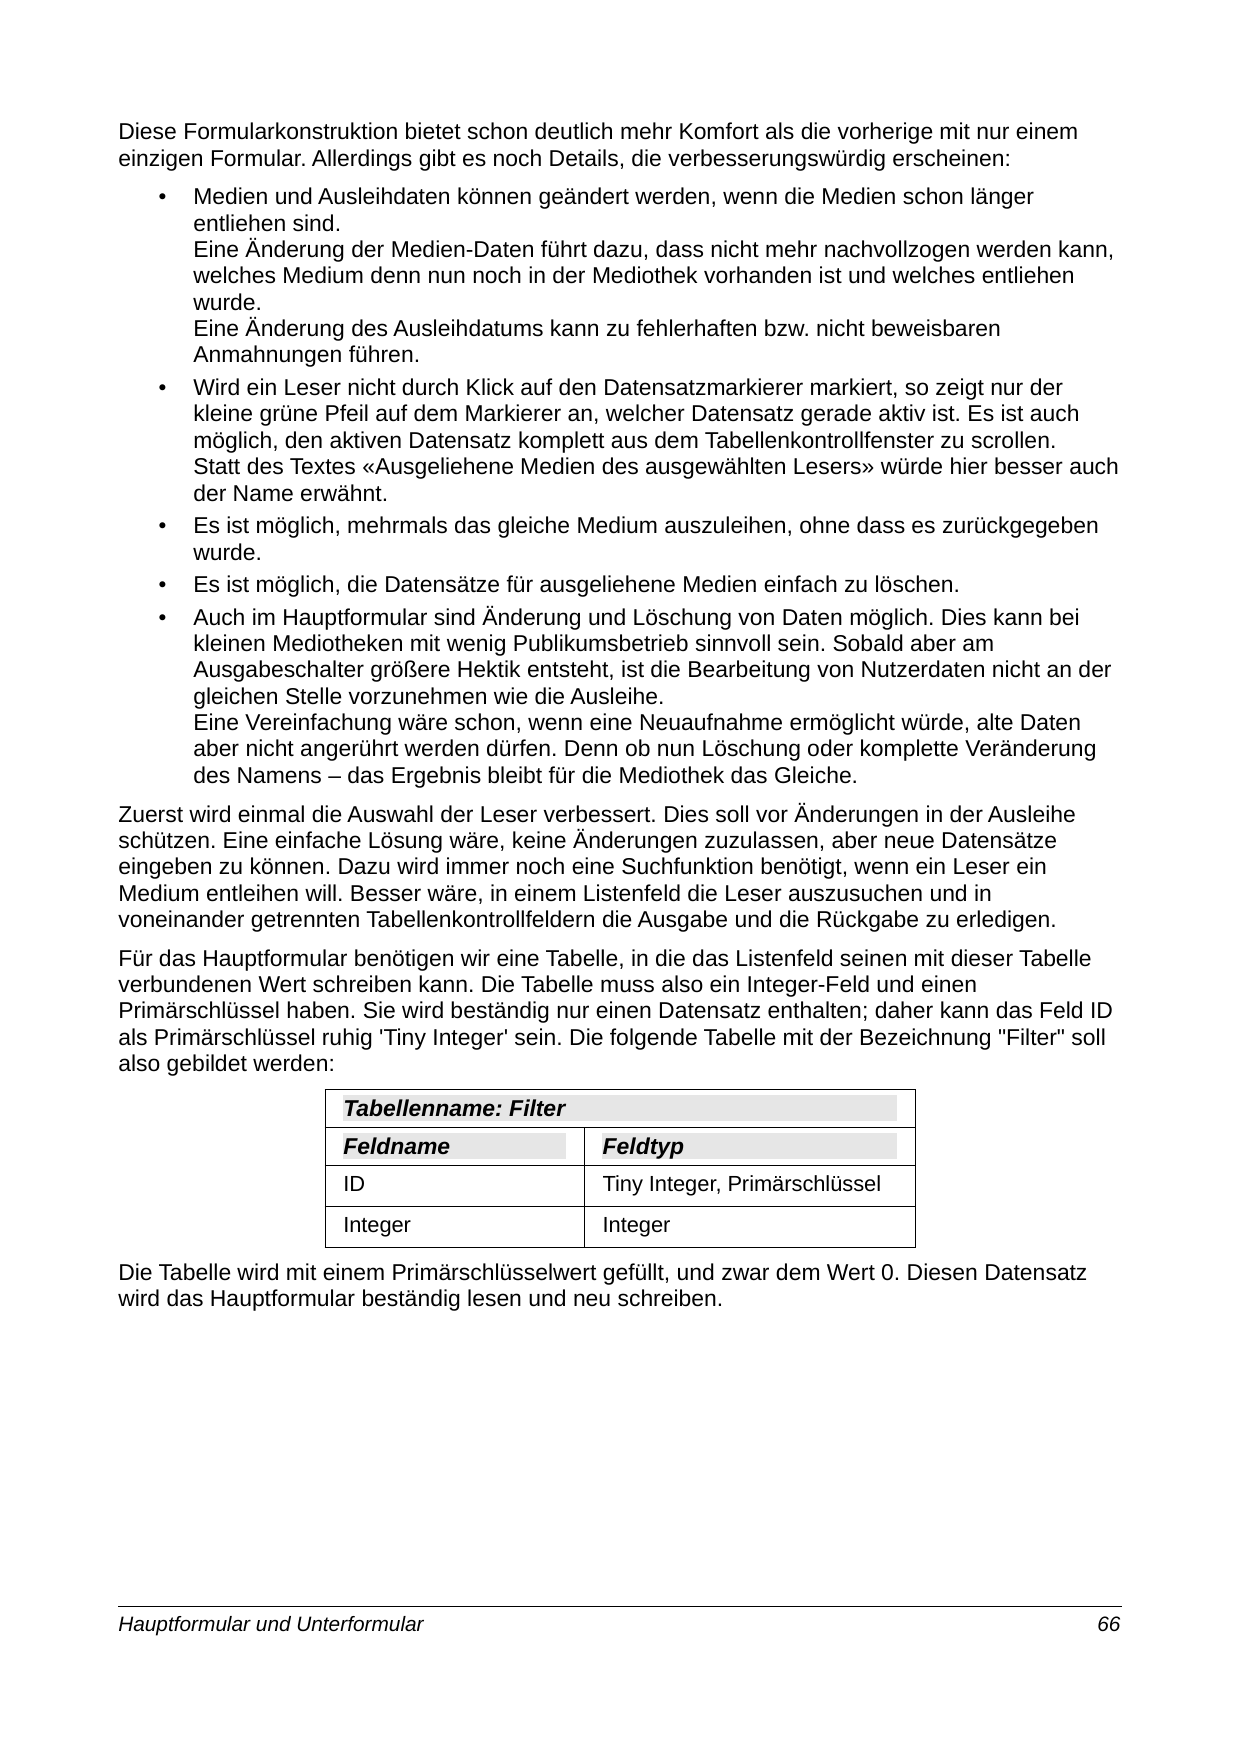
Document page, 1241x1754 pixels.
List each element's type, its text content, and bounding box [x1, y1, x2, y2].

table_cell Feldname [326, 1128, 584, 1165]
table_cell Integer [326, 1207, 584, 1247]
text Diese Formularkonstruktion bietet schon deutlich mehr Komfort als die vorherige mit nur einem einzigen Formular. Allerdings gibt es noch Details, die verbesserungswürdig erscheinen: [118, 118, 1122, 171]
list Es ist möglich, die Datensätze für ausgeliehene Medien einfach zu löschen. [156, 571, 1122, 597]
text Für das Hauptformular benötigen wir eine Tabelle, in die das Listenfeld seinen mit dieser Tabelle verbundenen Wert schreiben kann. Die Tabelle muss also ein Integer-Feld und einen Primärschlüssel haben. Sie wird beständig nur einen Datensatz enthalten; daher kann das Feld ID als Primärschlüssel ruhig 'Tiny Integer' sein. Die folgende Tabelle mit der Bezeichnung "Filter" soll also gebildet werden: [118, 945, 1122, 1077]
text Zuerst wird einmal die Auswahl der Leser verbessert. Dies soll vor Änderungen in der Ausleihe schützen. Eine einfache Lösung wäre, keine Änderungen zuzulassen, aber neue Datensätze eingeben zu können. Dazu wird immer noch eine Suchfunktion benötigt, wenn ein Leser ein Medium entleihen will. Besser wäre, in einem Listenfeld die Leser auszusuchen und in voneinander getrennten Tabellenkontrollfeldern die Ausgabe und die Rückgabe zu erledigen. [118, 801, 1122, 932]
table_cell Integer [585, 1207, 915, 1247]
text Die Tabelle wird mit einem Primärschlüsselwert gefüllt, und zwar dem Wert 0. Diesen Datensatz wird das Hauptformular beständig lesen und neu schreiben. [118, 1258, 1122, 1311]
list Wird ein Leser nicht durch Klick auf den Datensatzmarkierer markiert, so zeigt nur der kleine grüne Pfeil auf dem Markierer an, welcher Datensatz gerade aktiv ist. Es ist auch möglich, den aktiven Datensatz komplett aus dem Tabellenkontrollfenster zu scrollen. Statt des Textes «Ausgeliehene Medien des ausgewählten Lesers» würde hier besser auch der Name erwähnt. [156, 374, 1122, 506]
table_cell ID [326, 1166, 584, 1206]
table_cell Tiny Integer, Primärschlüssel [585, 1166, 915, 1206]
list Auch im Hauptformular sind Änderung und Löschung von Daten möglich. Dies kann bei kleinen Mediotheken mit wenig Publikumsbetrieb sinnvoll sein. Sobald aber am Ausgabeschalter größere Hektik entsteht, ist die Bearbeitung von Nutzerdaten nicht an der gleichen Stelle vorzunehmen wie die Ausleihe. Eine Vereinfachung wäre schon, wenn eine Neuaufnahme ermöglicht würde, alte Daten aber nicht angerührt werden dürfen. Denn ob nun Löschung oder komplette Veränderung des Namens – das Ergebnis bleibt für die Mediothek das Gleiche. [156, 604, 1122, 788]
table_header Tabellenname: Filter [326, 1090, 915, 1127]
table_cell Feldtyp [585, 1128, 915, 1165]
list Es ist möglich, mehrmals das gleiche Medium auszuleihen, ohne dass es zurückgegeben wurde. [156, 512, 1122, 565]
list Medien und Ausleihdaten können geändert werden, wenn die Medien schon länger entliehen sind. Eine Änderung der Medien-Daten führt dazu, dass nicht mehr nachvollzogen werden kann, welches Medium denn nun noch in der Mediothek vorhanden ist und welches entliehen wurde. Eine Änderung des Ausleihdatums kann zu fehlerhaften bzw. nicht beweisbaren Anmahnungen führen. [156, 183, 1122, 368]
